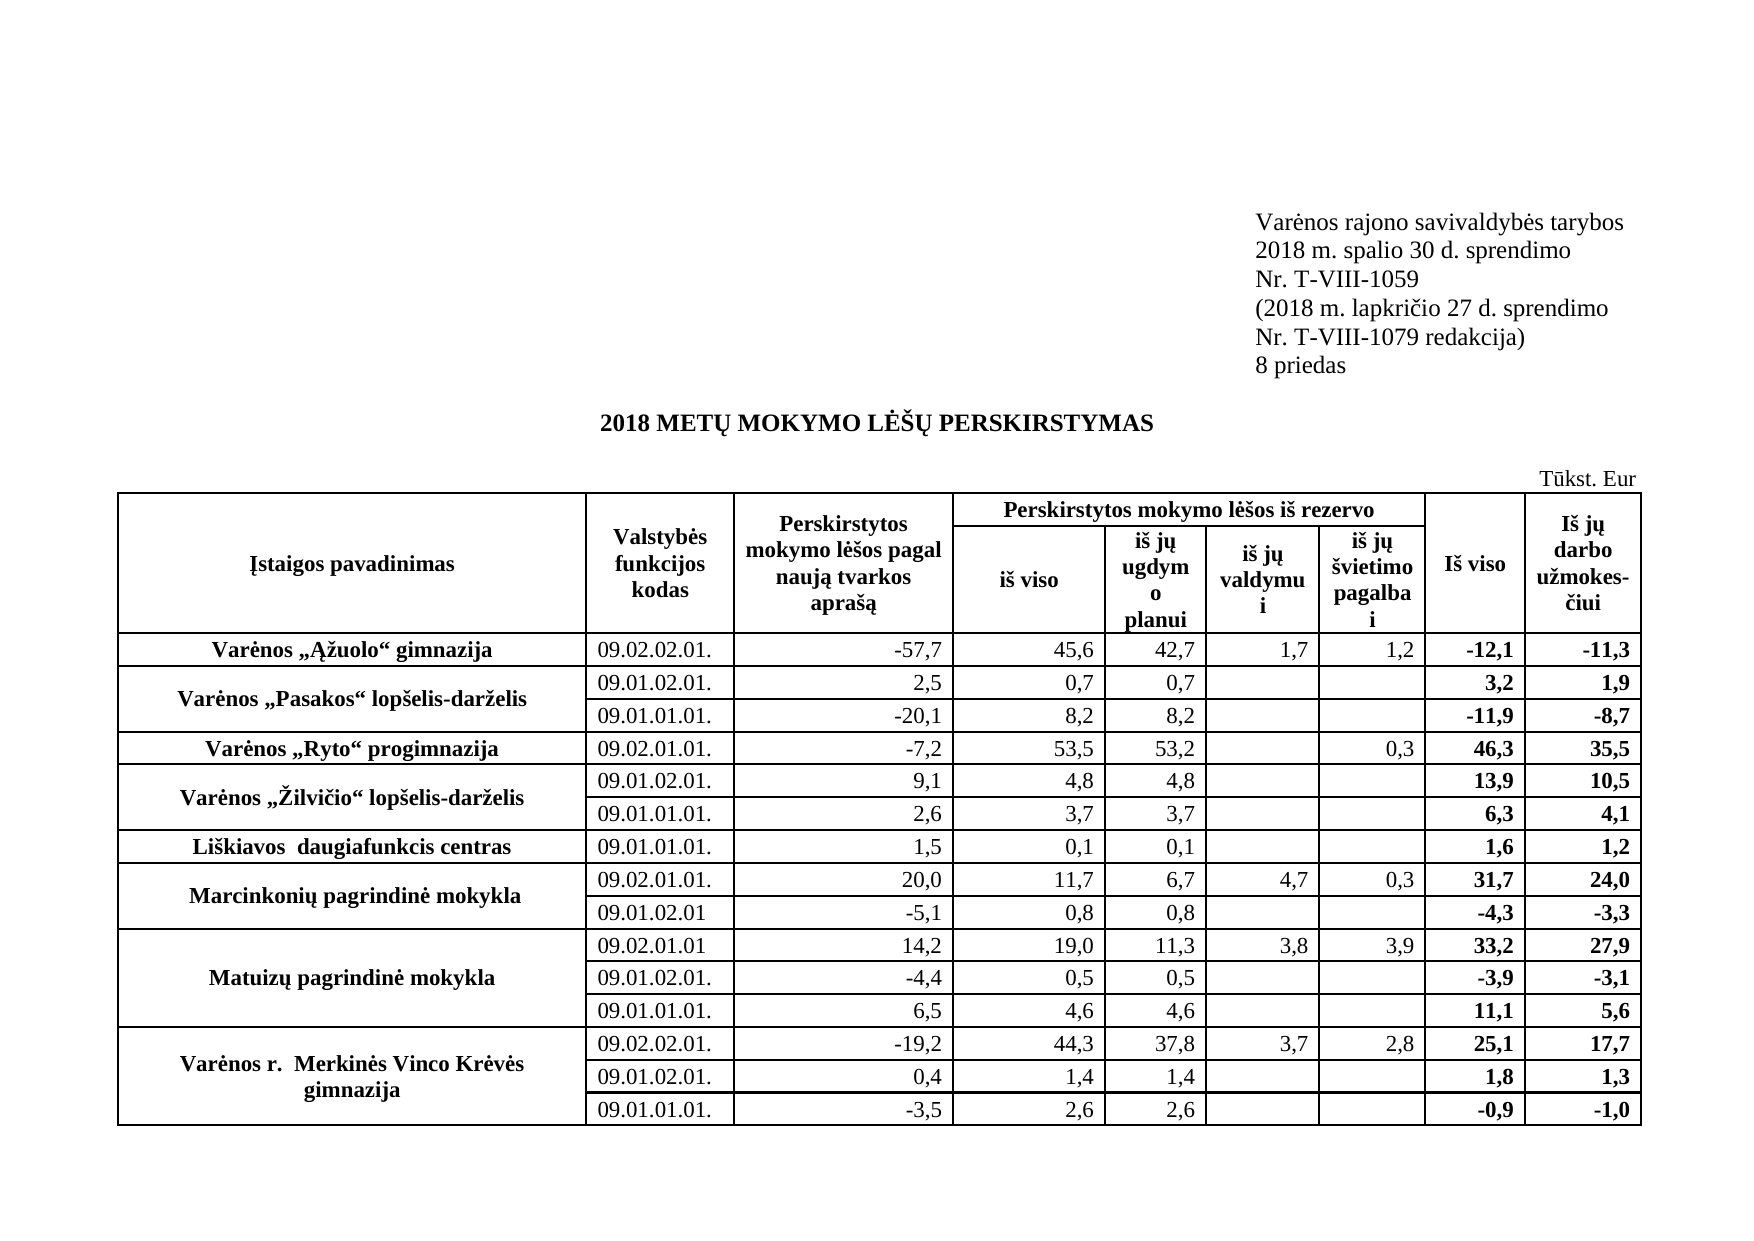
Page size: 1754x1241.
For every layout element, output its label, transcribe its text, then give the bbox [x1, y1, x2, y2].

table_header Iš jų darbo užmokes-čiui [1526, 494, 1640, 632]
table_cell 3,9 [1320, 930, 1424, 960]
table_cell 5,6 [1526, 995, 1640, 1026]
table_cell [1320, 831, 1424, 862]
table_cell [1320, 667, 1424, 698]
table_cell -57,7 [735, 634, 952, 665]
table_cell 3,7 [1106, 798, 1205, 829]
table_cell -8,7 [1526, 700, 1640, 731]
table_cell 24,0 [1526, 864, 1640, 894]
table_cell 2,8 [1320, 1028, 1424, 1059]
table_cell 0,4 [735, 1061, 952, 1091]
table_cell 1,2 [1320, 634, 1424, 665]
table_header Įstaigos pavadinimas [119, 494, 585, 632]
table_cell 25,1 [1426, 1028, 1524, 1059]
table_cell 53,5 [954, 733, 1104, 763]
table_cell iš jų valdymui [1207, 527, 1318, 632]
table_cell 1,2 [1526, 831, 1640, 862]
table_cell 1,8 [1426, 1061, 1524, 1091]
table_cell Varėnos „Ryto“ progimnazija [119, 733, 585, 763]
text Nr. T-VIII-1079 redakcija) [1255, 322, 1636, 350]
table_cell -7,2 [735, 733, 952, 763]
table_header Perskirstytos mokymo lėšos pagal naują tvarkos aprašą [735, 494, 952, 632]
table_cell 2,6 [1106, 1094, 1205, 1124]
table_cell [1207, 995, 1318, 1026]
table_cell [1207, 1061, 1318, 1091]
table_cell 45,6 [954, 634, 1104, 665]
table_cell -20,1 [735, 700, 952, 731]
table_cell 31,7 [1426, 864, 1524, 894]
table_cell 2,5 [735, 667, 952, 698]
table_cell 0,8 [954, 897, 1104, 927]
text Nr. T-VIII-1059 [1255, 264, 1636, 293]
table_cell [1320, 765, 1424, 796]
table_cell -3,3 [1526, 897, 1640, 927]
table_cell 42,7 [1106, 634, 1205, 665]
table_cell Varėnos „Pasakos“ lopšelis-darželis [119, 667, 585, 731]
table_cell [1320, 897, 1424, 927]
table_cell -11,3 [1526, 634, 1640, 665]
table_cell [1207, 798, 1318, 829]
table_cell -5,1 [735, 897, 952, 927]
table_cell -0,9 [1426, 1094, 1524, 1124]
table_cell [1207, 765, 1318, 796]
table_cell [1320, 995, 1424, 1026]
table_cell 0,3 [1320, 733, 1424, 763]
table_cell 1,4 [954, 1061, 1104, 1091]
table_cell 0,1 [1106, 831, 1205, 862]
table_cell 09.01.02.01 [587, 897, 733, 927]
table_cell 09.02.01.01 [587, 930, 733, 960]
table_cell -12,1 [1426, 634, 1524, 665]
text 2018 m. spalio 30 d. sprendimo [1255, 235, 1636, 264]
table_cell 09.01.02.01. [587, 962, 733, 993]
table_cell 3,8 [1207, 930, 1318, 960]
table_cell 0,5 [1106, 962, 1205, 993]
table_cell 8,2 [954, 700, 1104, 731]
table_cell [1207, 831, 1318, 862]
table_cell Liškiavos daugiafunkcis centras [119, 831, 585, 862]
table_cell 4,6 [1106, 995, 1205, 1026]
table_cell 11,3 [1106, 930, 1205, 960]
table_cell 1,5 [735, 831, 952, 862]
table_cell iš jų ugdymo planui [1106, 527, 1205, 632]
table_cell 3,7 [1207, 1028, 1318, 1059]
table_cell 0,3 [1320, 864, 1424, 894]
table_cell Varėnos „Žilvičio“ lopšelis-darželis [119, 765, 585, 829]
table_cell 1,3 [1526, 1061, 1640, 1091]
table_cell -4,4 [735, 962, 952, 993]
table_header Perskirstytos mokymo lėšos iš rezervo [954, 494, 1424, 524]
table_cell -3,1 [1526, 962, 1640, 993]
table_cell -4,3 [1426, 897, 1524, 927]
table_cell iš jų švietimo pagalbai [1320, 527, 1424, 632]
table_cell 6,5 [735, 995, 952, 1026]
text Tūkst. Eur [118, 465, 1636, 492]
table_cell iš viso [954, 527, 1104, 632]
table_cell 4,8 [954, 765, 1104, 796]
text 8 priedas [1255, 350, 1636, 379]
table_cell 4,7 [1207, 864, 1318, 894]
table_cell 09.02.01.01. [587, 733, 733, 763]
table_cell Varėnos „Ąžuolo“ gimnazija [119, 634, 585, 665]
table_cell Matuizų pagrindinė mokykla [119, 930, 585, 1026]
table_cell 09.01.01.01. [587, 831, 733, 862]
table_cell 1,4 [1106, 1061, 1205, 1091]
table_header Valstybės funkcijos kodas [587, 494, 733, 632]
text 2018 METŲ MOKYMO LĖŠŲ PERSKIRSTYMAS [118, 408, 1636, 437]
table_cell 1,9 [1526, 667, 1640, 698]
table_cell Marcinkonių pagrindinė mokykla [119, 864, 585, 927]
table_cell 09.02.02.01. [587, 1028, 733, 1059]
text (2018 m. lapkričio 27 d. sprendimo [1255, 293, 1636, 322]
table_cell -3,9 [1426, 962, 1524, 993]
table_cell [1207, 733, 1318, 763]
table_cell 33,2 [1426, 930, 1524, 960]
table_cell 27,9 [1526, 930, 1640, 960]
table_cell 46,3 [1426, 733, 1524, 763]
table_cell -3,5 [735, 1094, 952, 1124]
table_cell 09.01.02.01. [587, 667, 733, 698]
table_cell 3,2 [1426, 667, 1524, 698]
table_cell 09.01.01.01. [587, 798, 733, 829]
table_cell 0,7 [954, 667, 1104, 698]
table_cell 1,6 [1426, 831, 1524, 862]
table_cell 19,0 [954, 930, 1104, 960]
table_cell 20,0 [735, 864, 952, 894]
table_cell 13,9 [1426, 765, 1524, 796]
table_cell 37,8 [1106, 1028, 1205, 1059]
table_cell 9,1 [735, 765, 952, 796]
table_cell [1207, 962, 1318, 993]
table_cell 1,7 [1207, 634, 1318, 665]
table_cell 6,7 [1106, 864, 1205, 894]
table_cell [1320, 1094, 1424, 1124]
table_cell [1207, 897, 1318, 927]
table_cell 0,1 [954, 831, 1104, 862]
table_cell 09.01.02.01. [587, 765, 733, 796]
table_cell -1,0 [1526, 1094, 1640, 1124]
table_cell 09.01.02.01. [587, 1061, 733, 1091]
table_cell 4,1 [1526, 798, 1640, 829]
table_cell [1320, 700, 1424, 731]
table_cell 53,2 [1106, 733, 1205, 763]
table_cell Varėnos r. Merkinės Vinco Krėvės gimnazija [119, 1028, 585, 1124]
table_cell [1207, 700, 1318, 731]
text Varėnos rajono savivaldybės tarybos [1255, 207, 1636, 235]
table_cell 0,5 [954, 962, 1104, 993]
table_cell 8,2 [1106, 700, 1205, 731]
table_cell 2,6 [735, 798, 952, 829]
table_cell 6,3 [1426, 798, 1524, 829]
table_cell 4,8 [1106, 765, 1205, 796]
table_cell -19,2 [735, 1028, 952, 1059]
table_cell 09.01.01.01. [587, 1094, 733, 1124]
table_cell 11,1 [1426, 995, 1524, 1026]
table_cell [1320, 962, 1424, 993]
table_cell 35,5 [1526, 733, 1640, 763]
table_cell 11,7 [954, 864, 1104, 894]
table_cell 09.01.01.01. [587, 700, 733, 731]
table_cell 09.01.01.01. [587, 995, 733, 1026]
table_cell 17,7 [1526, 1028, 1640, 1059]
table_cell 10,5 [1526, 765, 1640, 796]
table_cell 2,6 [954, 1094, 1104, 1124]
table_header Iš viso [1426, 494, 1524, 632]
table_cell [1207, 1094, 1318, 1124]
table_cell 44,3 [954, 1028, 1104, 1059]
table_cell [1320, 798, 1424, 829]
table_cell 0,8 [1106, 897, 1205, 927]
table_cell [1320, 1061, 1424, 1091]
table_cell 09.02.02.01. [587, 634, 733, 665]
table_cell 09.02.01.01. [587, 864, 733, 894]
table_cell 3,7 [954, 798, 1104, 829]
table_cell -11,9 [1426, 700, 1524, 731]
table_cell 4,6 [954, 995, 1104, 1026]
table_cell 0,7 [1106, 667, 1205, 698]
table_cell 14,2 [735, 930, 952, 960]
table_cell [1207, 667, 1318, 698]
